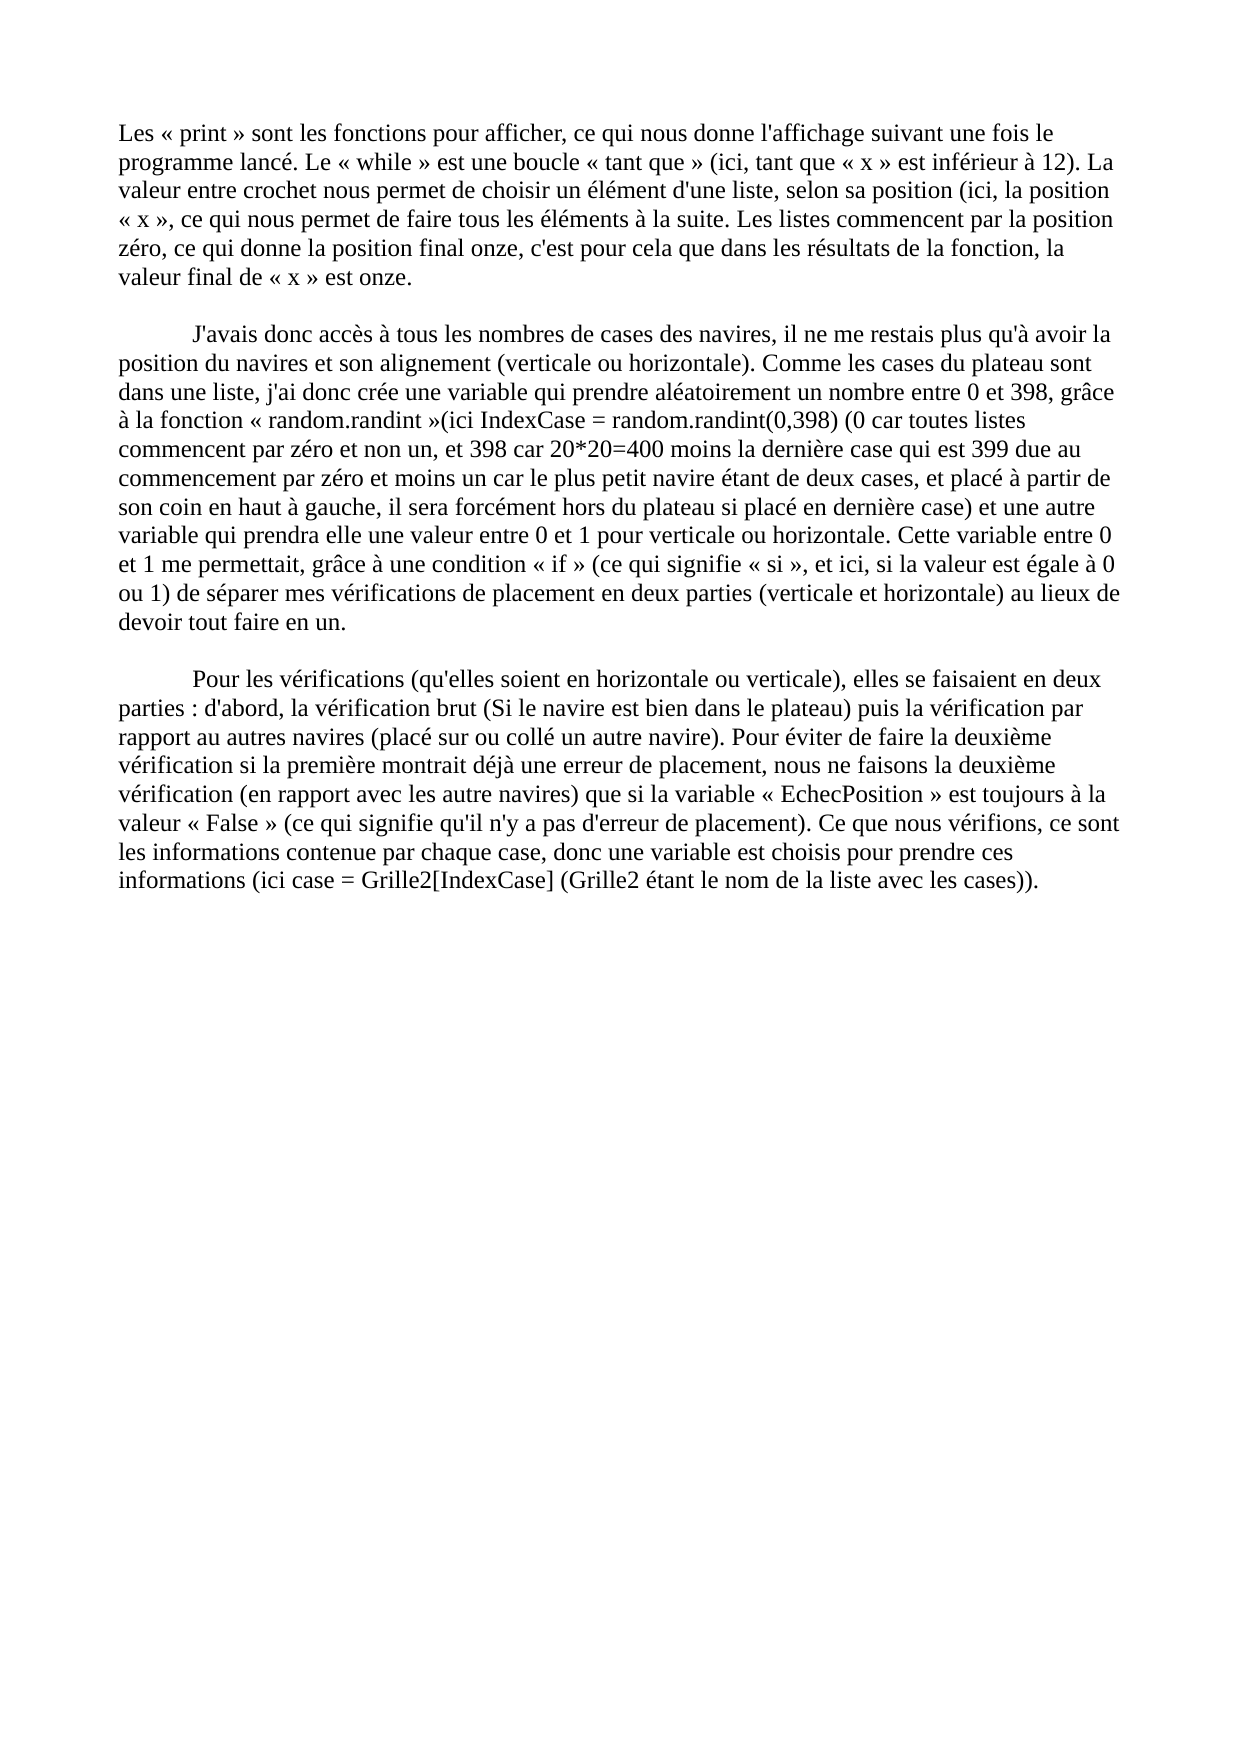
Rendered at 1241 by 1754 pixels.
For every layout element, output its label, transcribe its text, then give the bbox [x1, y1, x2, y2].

text J'avais donc accès à tous les nombres de cases des navires, il ne me restais plus qu'à avoir la position du navires et son alignement (verticale ou horizontale). Comme les cases du plateau sont dans une liste, j'ai donc crée une variable qui prendre aléatoirement un nombre entre 0 et 398, grâce à la fonction « random.randint »(ici IndexCase = random.randint(0,398) (0 car toutes listes commencent par zéro et non un, et 398 car 20*20=400 moins la dernière case qui est 399 due au commencement par zéro et moins un car le plus petit navire étant de deux cases, et placé à partir de son coin en haut à gauche, il sera forcément hors du plateau si placé en dernière case) et une autre variable qui prendra elle une valeur entre 0 et 1 pour verticale ou horizontale. Cette variable entre 0 et 1 me permettait, grâce à une condition « if » (ce qui signifie « si », et ici, si la valeur est égale à 0 ou 1) de séparer mes vérifications de placement en deux parties (verticale et horizontale) au lieux de devoir tout faire en un. [118, 319, 1122, 636]
text Pour les vérifications (qu'elles soient en horizontale ou verticale), elles se faisaient en deux parties : d'abord, la vérification brut (Si le navire est bien dans le plateau) puis la vérification par rapport au autres navires (placé sur ou collé un autre navire). Pour éviter de faire la deuxième vérification si la première montrait déjà une erreur de placement, nous ne faisons la deuxième vérification (en rapport avec les autre navires) que si la variable « EchecPosition » est toujours à la valeur « False » (ce qui signifie qu'il n'y a pas d'erreur de placement). Ce que nous vérifions, ce sont les informations contenue par chaque case, donc une variable est choisis pour prendre ces informations (ici case = Grille2[IndexCase] (Grille2 étant le nom de la liste avec les cases)). [118, 664, 1122, 894]
text Les « print » sont les fonctions pour afficher, ce qui nous donne l'affichage suivant une fois le programme lancé. Le « while » est une boucle « tant que » (ici, tant que « x » est inférieur à 12). La valeur entre crochet nous permet de choisir un élément d'une liste, selon sa position (ici, la position « x », ce qui nous permet de faire tous les éléments à la suite. Les listes commencent par la position zéro, ce qui donne la position final onze, c'est pour cela que dans les résultats de la fonction, la valeur final de « x » est onze. [118, 118, 1122, 291]
